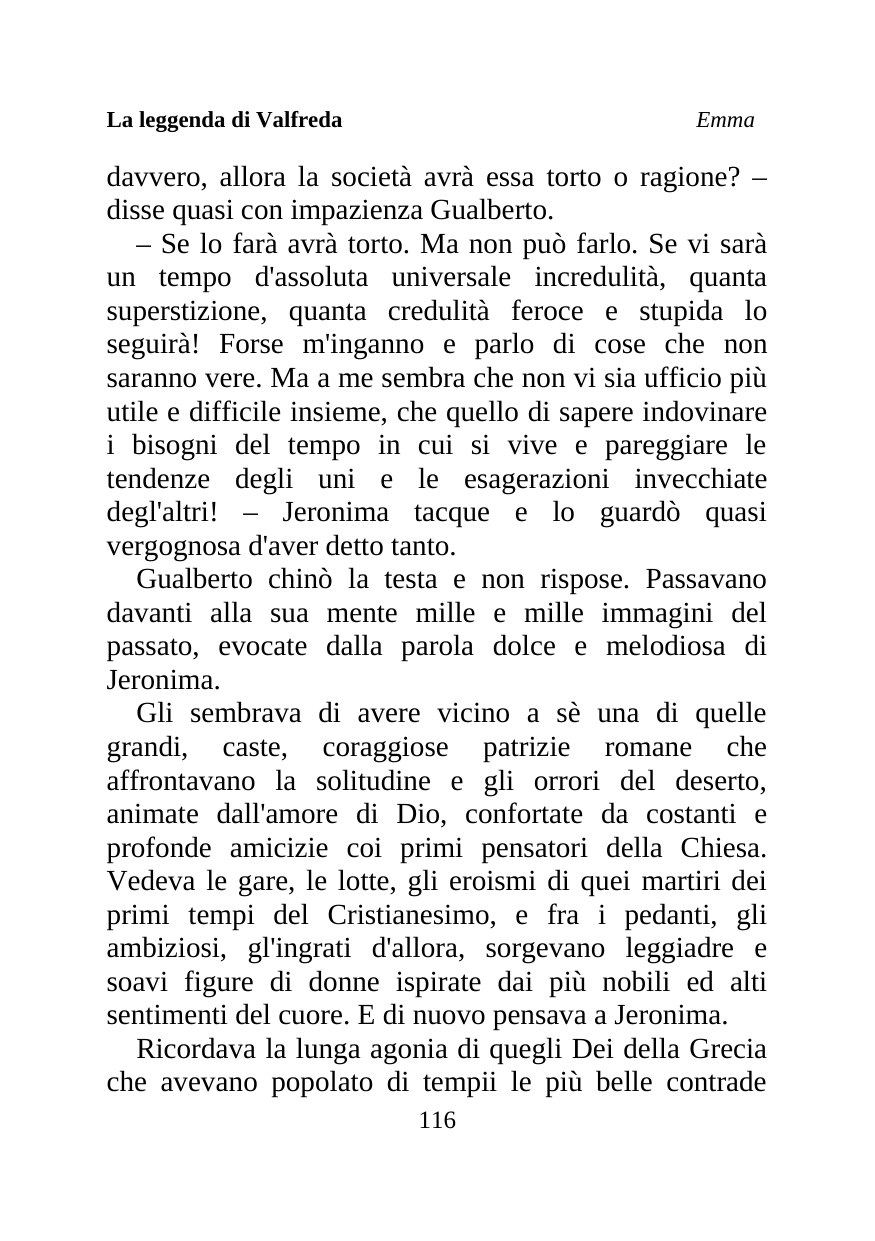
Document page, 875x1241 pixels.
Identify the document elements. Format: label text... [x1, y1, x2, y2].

text Ricordava la lunga agonia di quegli Dei della Grecia che avevano popolato di tempii le più belle contrade [106, 1031, 768, 1098]
text Gualberto chinò la testa e non rispose. Passavano davanti alla sua mente mille e mille immagini del passato, evocate dalla parola dolce e melodiosa di Jeronima. [106, 561, 768, 696]
text – Se lo farà avrà torto. Ma non può farlo. Se vi sarà un tempo d'assoluta universale incredulità, quanta superstizione, quanta credulità feroce e stupida lo seguirà! Forse m'inganno e parlo di cose che non saranno vere. Ma a me sembra che non vi sia ufficio più utile e difficile insieme, che quello di sapere indovinare i bisogni del tempo in cui si vive e pareggiare le tendenze degli uni e le esagerazioni invecchiate degl'altri! – Jeronima tacque e lo guardò quasi vergognosa d'aver detto tanto. [106, 226, 768, 561]
text Gli sembrava di avere vicino a sè una di quelle grandi, caste, coraggiose patrizie romane che affrontavano la solitudine e gli orrori del deserto, animate dall'amore di Dio, confortate da costanti e profonde amicizie coi primi pensatori della Chiesa. Vedeva le gare, le lotte, gli eroismi di quei martiri dei primi tempi del Cristianesimo, e fra i pedanti, gli ambiziosi, gl'ingrati d'allora, sorgevano leggiadre e soavi figure di donne ispirate dai più nobili ed alti sentimenti del cuore. E di nuovo pensava a Jeronima. [106, 696, 768, 1031]
text davvero, allora la società avrà essa torto o ragione? – disse quasi con impazienza Gualberto. [106, 159, 768, 226]
